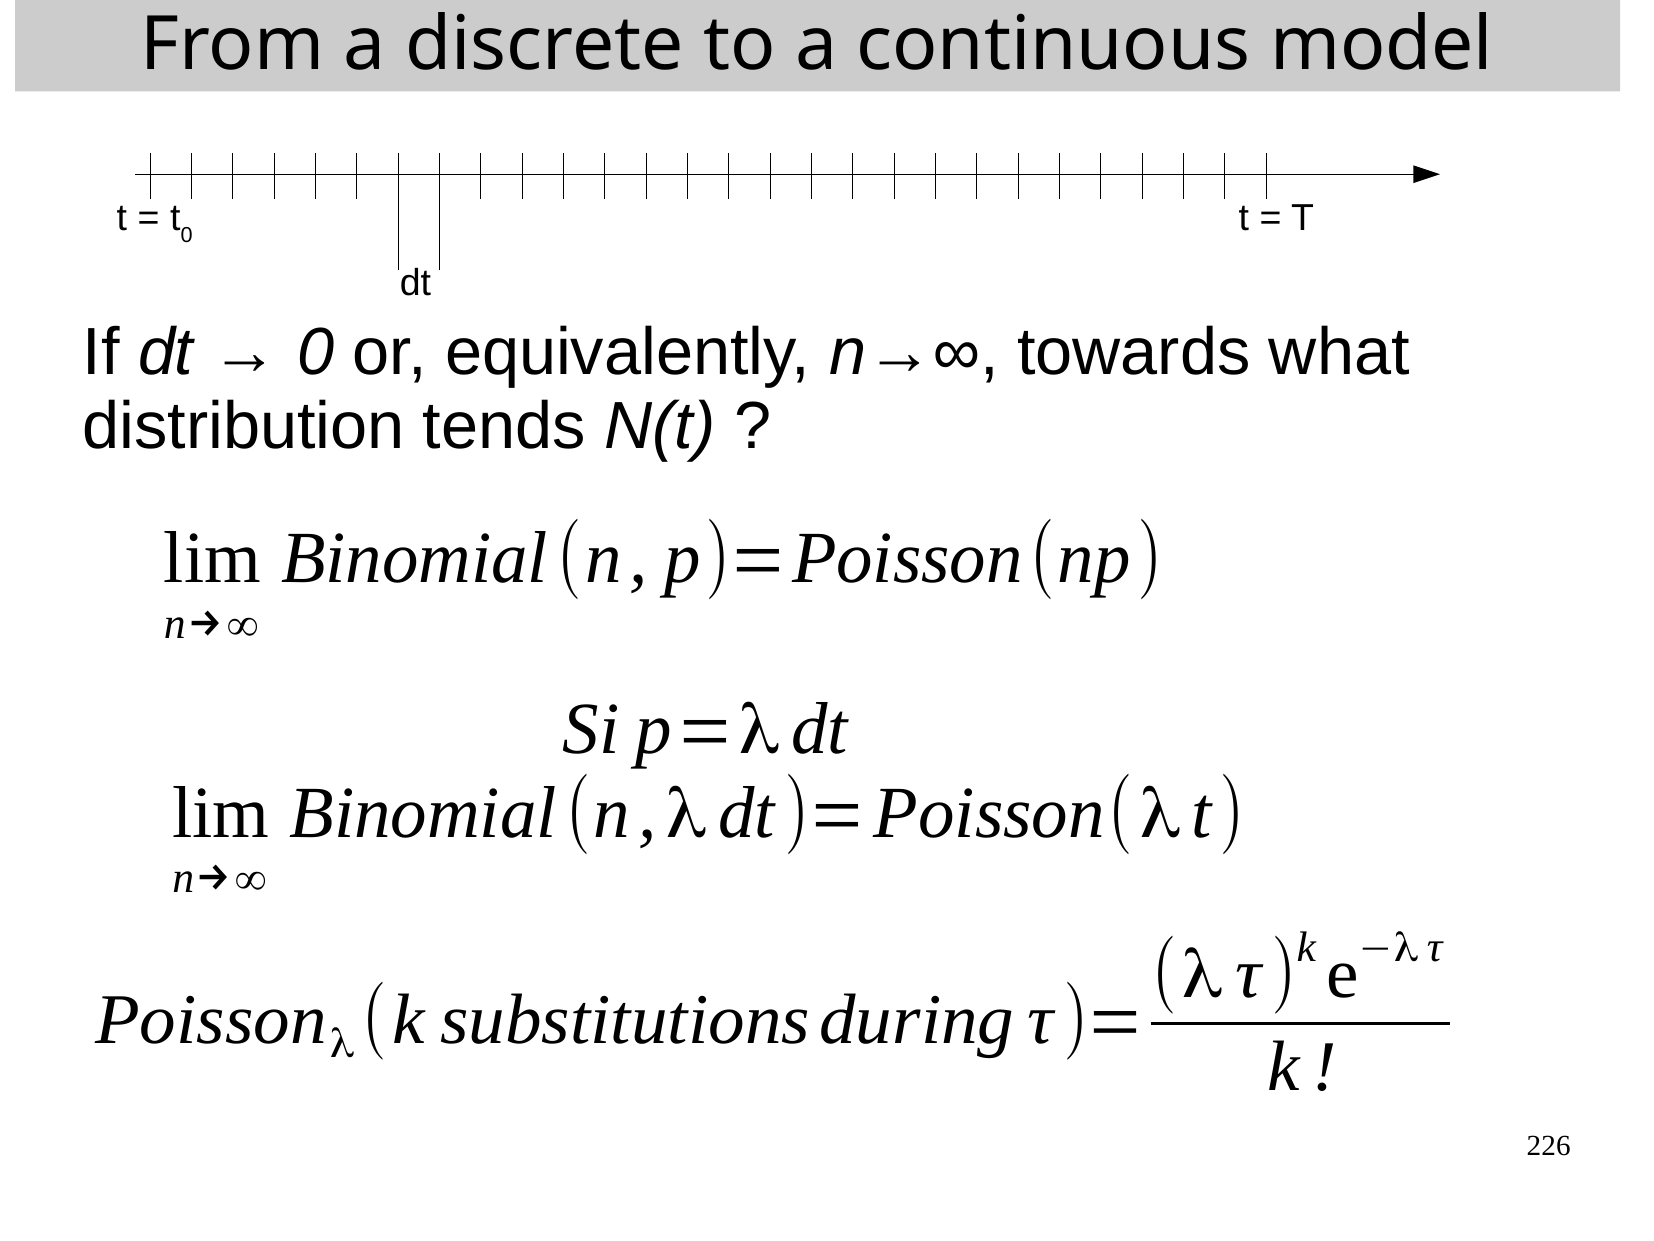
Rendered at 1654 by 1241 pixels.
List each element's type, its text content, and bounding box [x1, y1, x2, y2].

chart [151, 687, 1263, 902]
chart [74, 923, 1472, 1108]
text_box t = T [1223, 189, 1333, 247]
list If dt → 0 or, equivalently, n→∞, towards what distribution tends N(t) ? [82, 313, 1571, 1034]
text_box dt [385, 254, 462, 311]
title From a discrete to a continuous model [15, 0, 1621, 91]
chart [143, 516, 1179, 646]
text_box t = t0 [101, 189, 211, 256]
